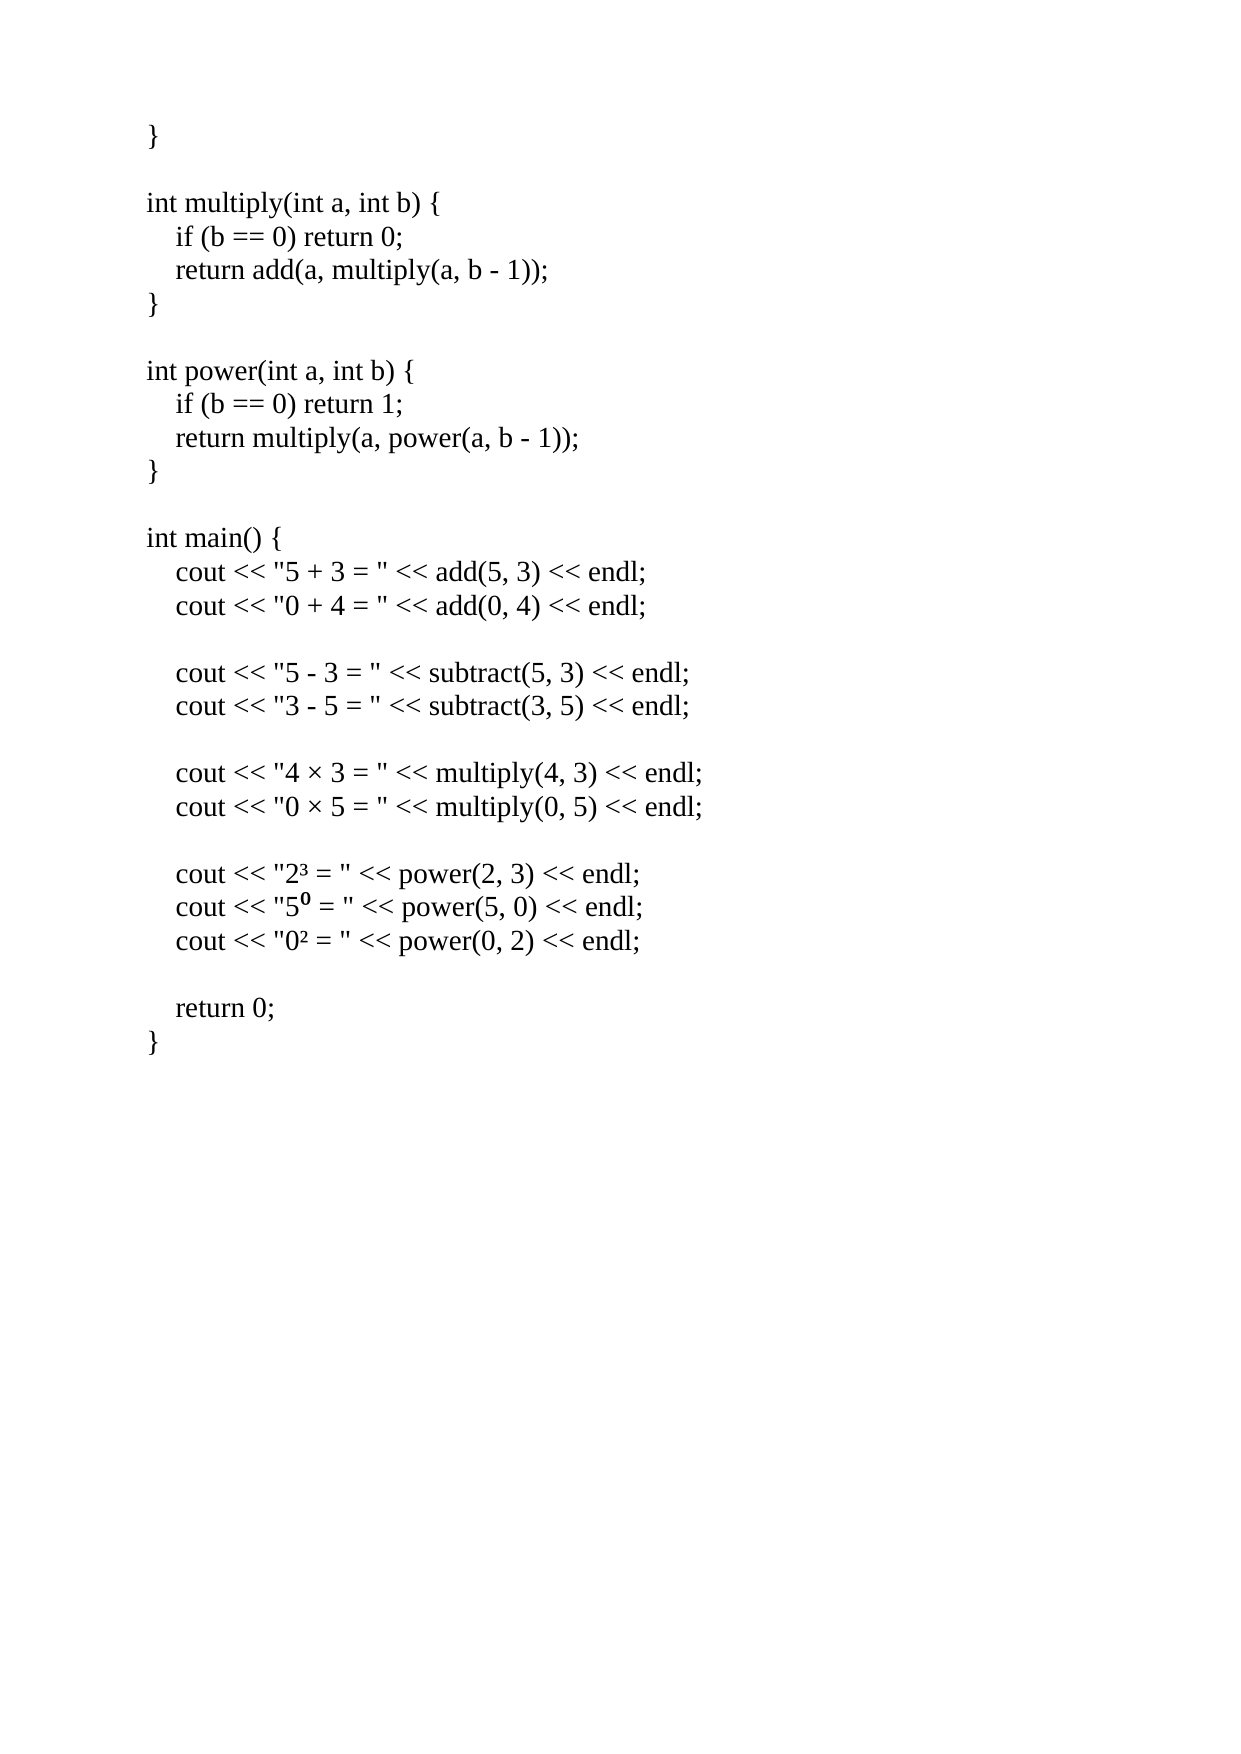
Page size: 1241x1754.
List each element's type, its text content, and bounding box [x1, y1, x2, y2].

text cout << "4 × 3 = " << multiply(4, 3) << endl; [146, 755, 1122, 789]
text if (b == 0) return 0; [146, 219, 1122, 252]
text } [146, 286, 1122, 319]
text if (b == 0) return 1; [146, 386, 1122, 420]
text int main() { [146, 521, 1122, 554]
text return add(a, multiply(a, b - 1)); [146, 252, 1122, 286]
text int multiply(int a, int b) { [146, 185, 1122, 219]
text cout << "5⁰ = " << power(5, 0) << endl; [146, 889, 1122, 923]
text cout << "5 - 3 = " << subtract(5, 3) << endl; [146, 655, 1122, 688]
text return 0; [146, 990, 1122, 1024]
text return multiply(a, power(a, b - 1)); [146, 420, 1122, 453]
text } [146, 453, 1122, 487]
text cout << "3 - 5 = " << subtract(3, 5) << endl; [146, 688, 1122, 722]
text } [146, 1024, 1122, 1057]
text cout << "0 × 5 = " << multiply(0, 5) << endl; [146, 789, 1122, 822]
text cout << "0 + 4 = " << add(0, 4) << endl; [146, 588, 1122, 621]
text cout << "0² = " << power(0, 2) << endl; [146, 923, 1122, 957]
text int power(int a, int b) { [146, 353, 1122, 386]
text cout << "5 + 3 = " << add(5, 3) << endl; [146, 554, 1122, 588]
text } [146, 118, 1122, 152]
text cout << "2³ = " << power(2, 3) << endl; [146, 856, 1122, 889]
